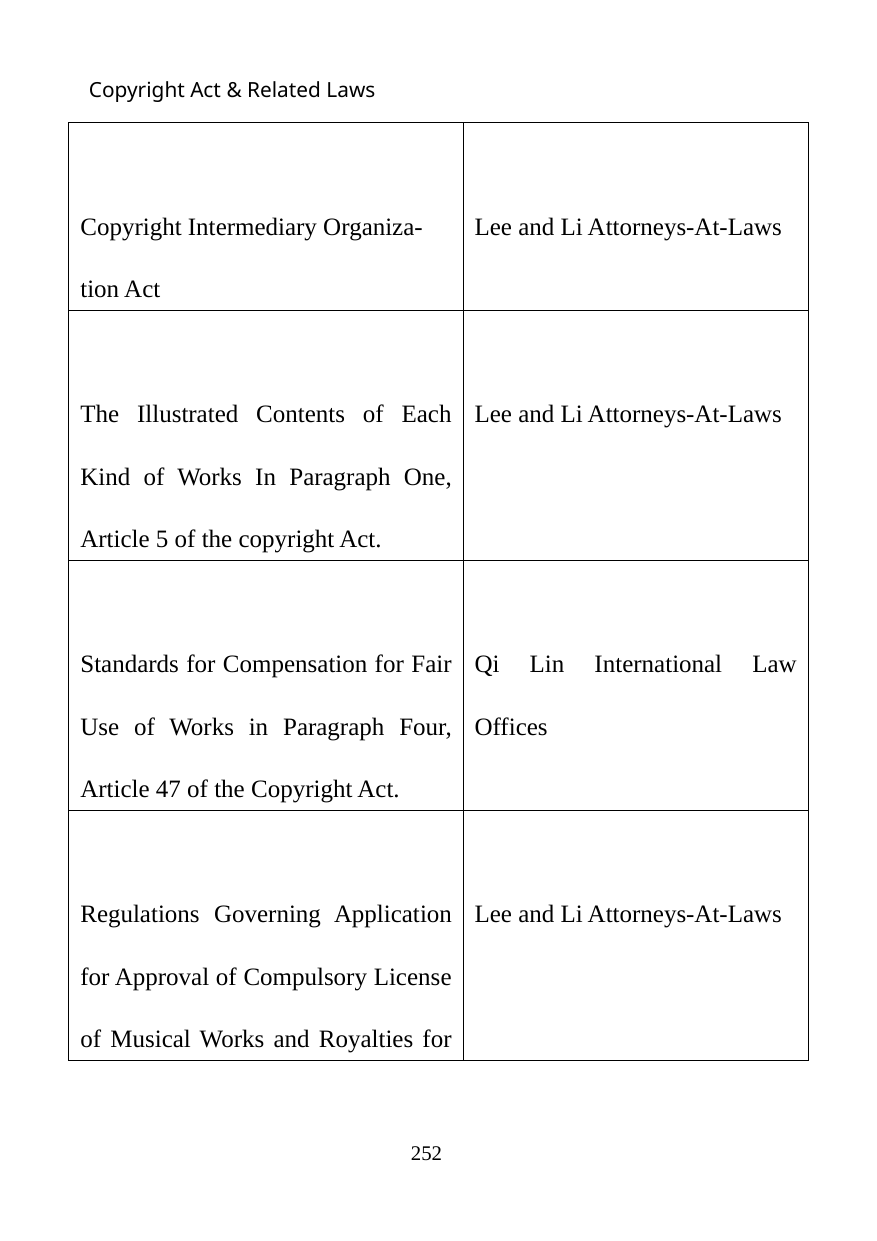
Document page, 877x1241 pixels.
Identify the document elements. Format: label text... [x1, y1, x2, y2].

table_cell Regulations Governing Application for Approval of Compulsory License of Musical Works and Royalties for [69, 811, 463, 1060]
table_cell Qi Lin International Law Offices [464, 561, 808, 810]
table_cell Lee and Li Attorneys-At-Laws [464, 811, 808, 1060]
table_cell Copyright Intermediary Organiza- tion Act [69, 123, 463, 310]
table_cell Lee and Li Attorneys-At-Laws [464, 123, 808, 310]
table_cell Lee and Li Attorneys-At-Laws [464, 311, 808, 560]
table_cell Standards for Compensation for Fair Use of Works in Paragraph Four, Article 47 of the Copyright Act. [69, 561, 463, 810]
table_cell The Illustrated Contents of Each Kind of Works In Paragraph One, Article 5 of the copyright Act. [69, 311, 463, 560]
